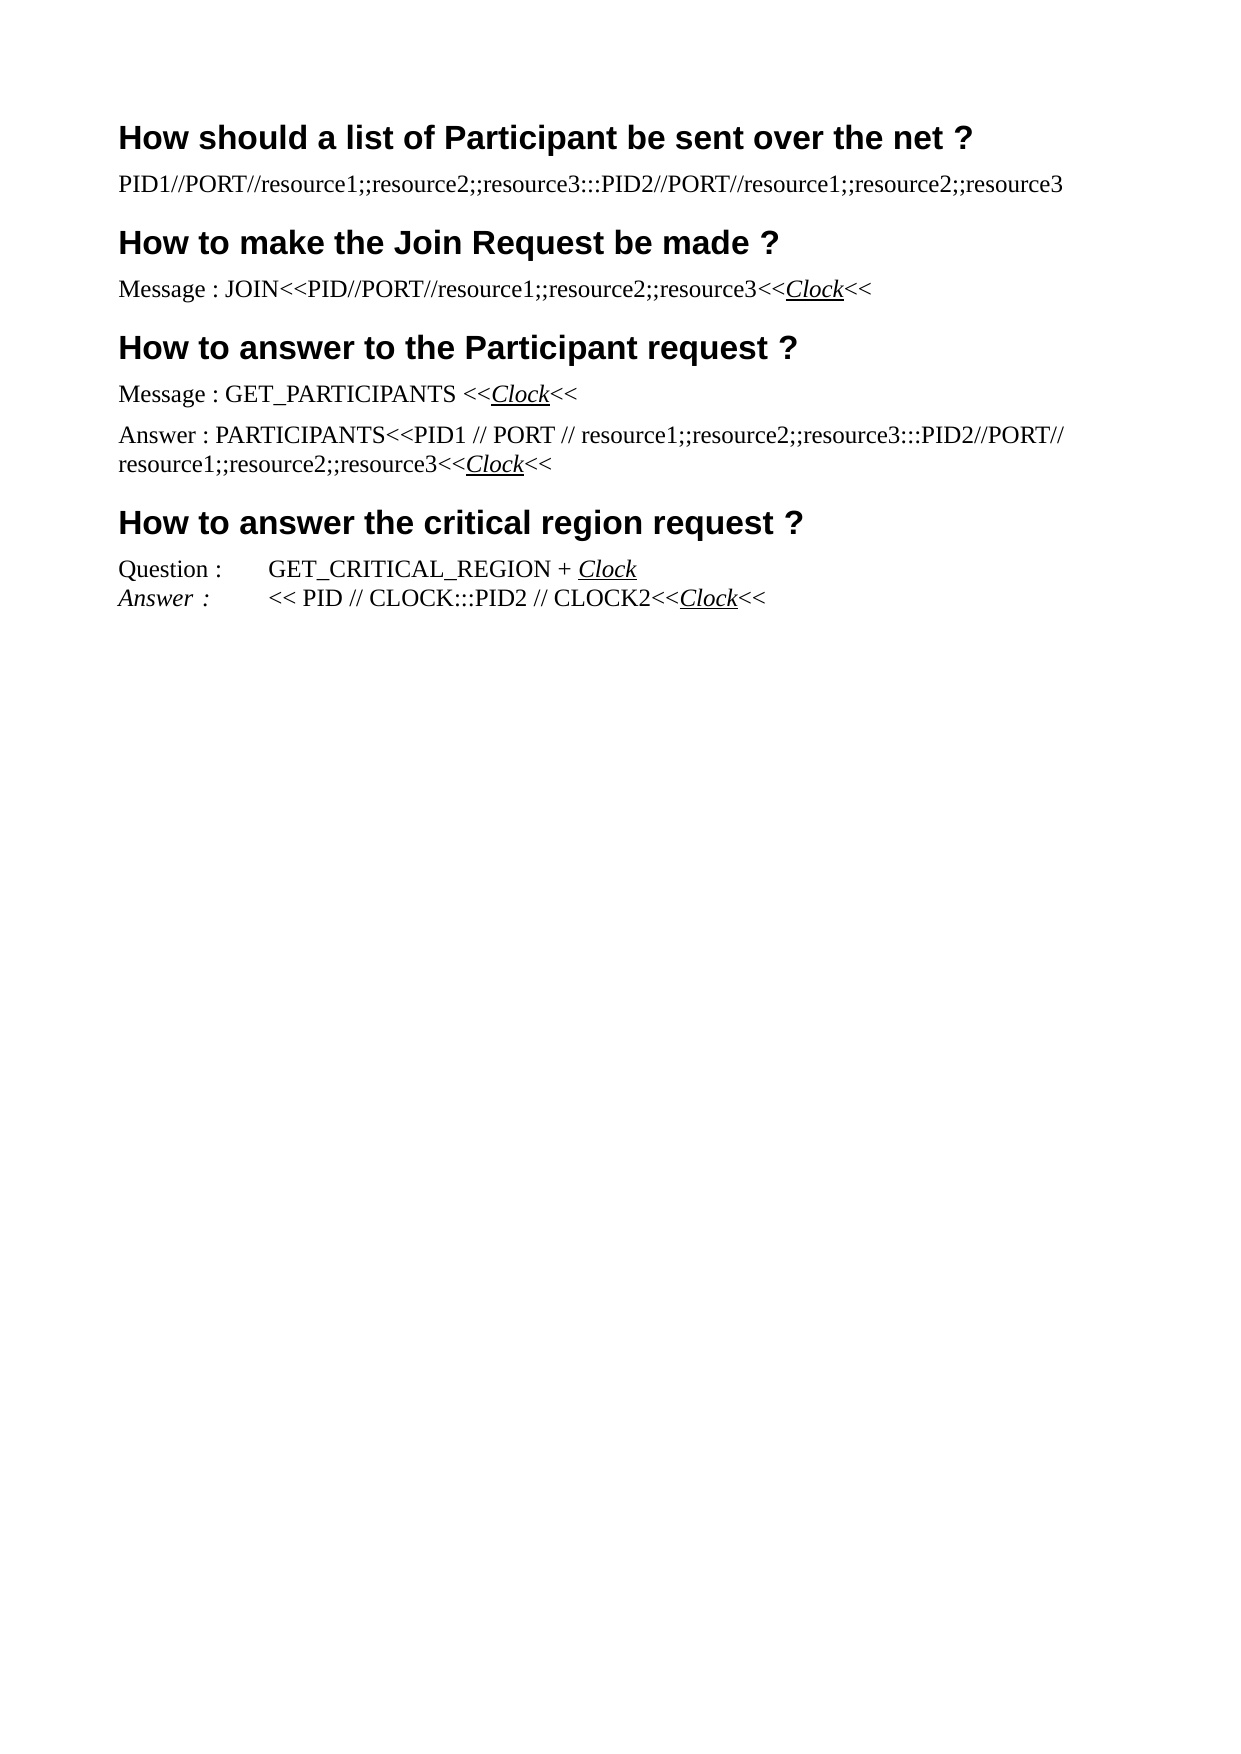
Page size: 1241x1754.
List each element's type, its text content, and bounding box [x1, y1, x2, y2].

text Question : GET_CRITICAL_REGION + Clock [118, 554, 1122, 583]
text Answer : << PID // CLOCK:::PID2 // CLOCK2<<Clock<< [118, 583, 1122, 611]
subtitle How to answer to the Participant request ? [118, 328, 1122, 367]
text Message : GET_PARTICIPANTS <<Clock<< [118, 379, 1122, 408]
subtitle How should a list of Participant be sent over the net ? [118, 118, 1122, 157]
subtitle How to answer the critical region request ? [118, 503, 1122, 541]
text Message : JOIN<<PID//PORT//resource1;;resource2;;resource3<<Clock<< [118, 274, 1122, 303]
subtitle How to make the Join Request be made ? [118, 223, 1122, 262]
text Answer : PARTICIPANTS<<PID1 // PORT // resource1;;resource2;;resource3:::PID2//PORT// resource1;;resource2;;resource3<<Clock<< [118, 420, 1122, 478]
text PID1//PORT//resource1;;resource2;;resource3:::PID2//PORT//resource1;;resource2;;resource3 [118, 169, 1122, 198]
